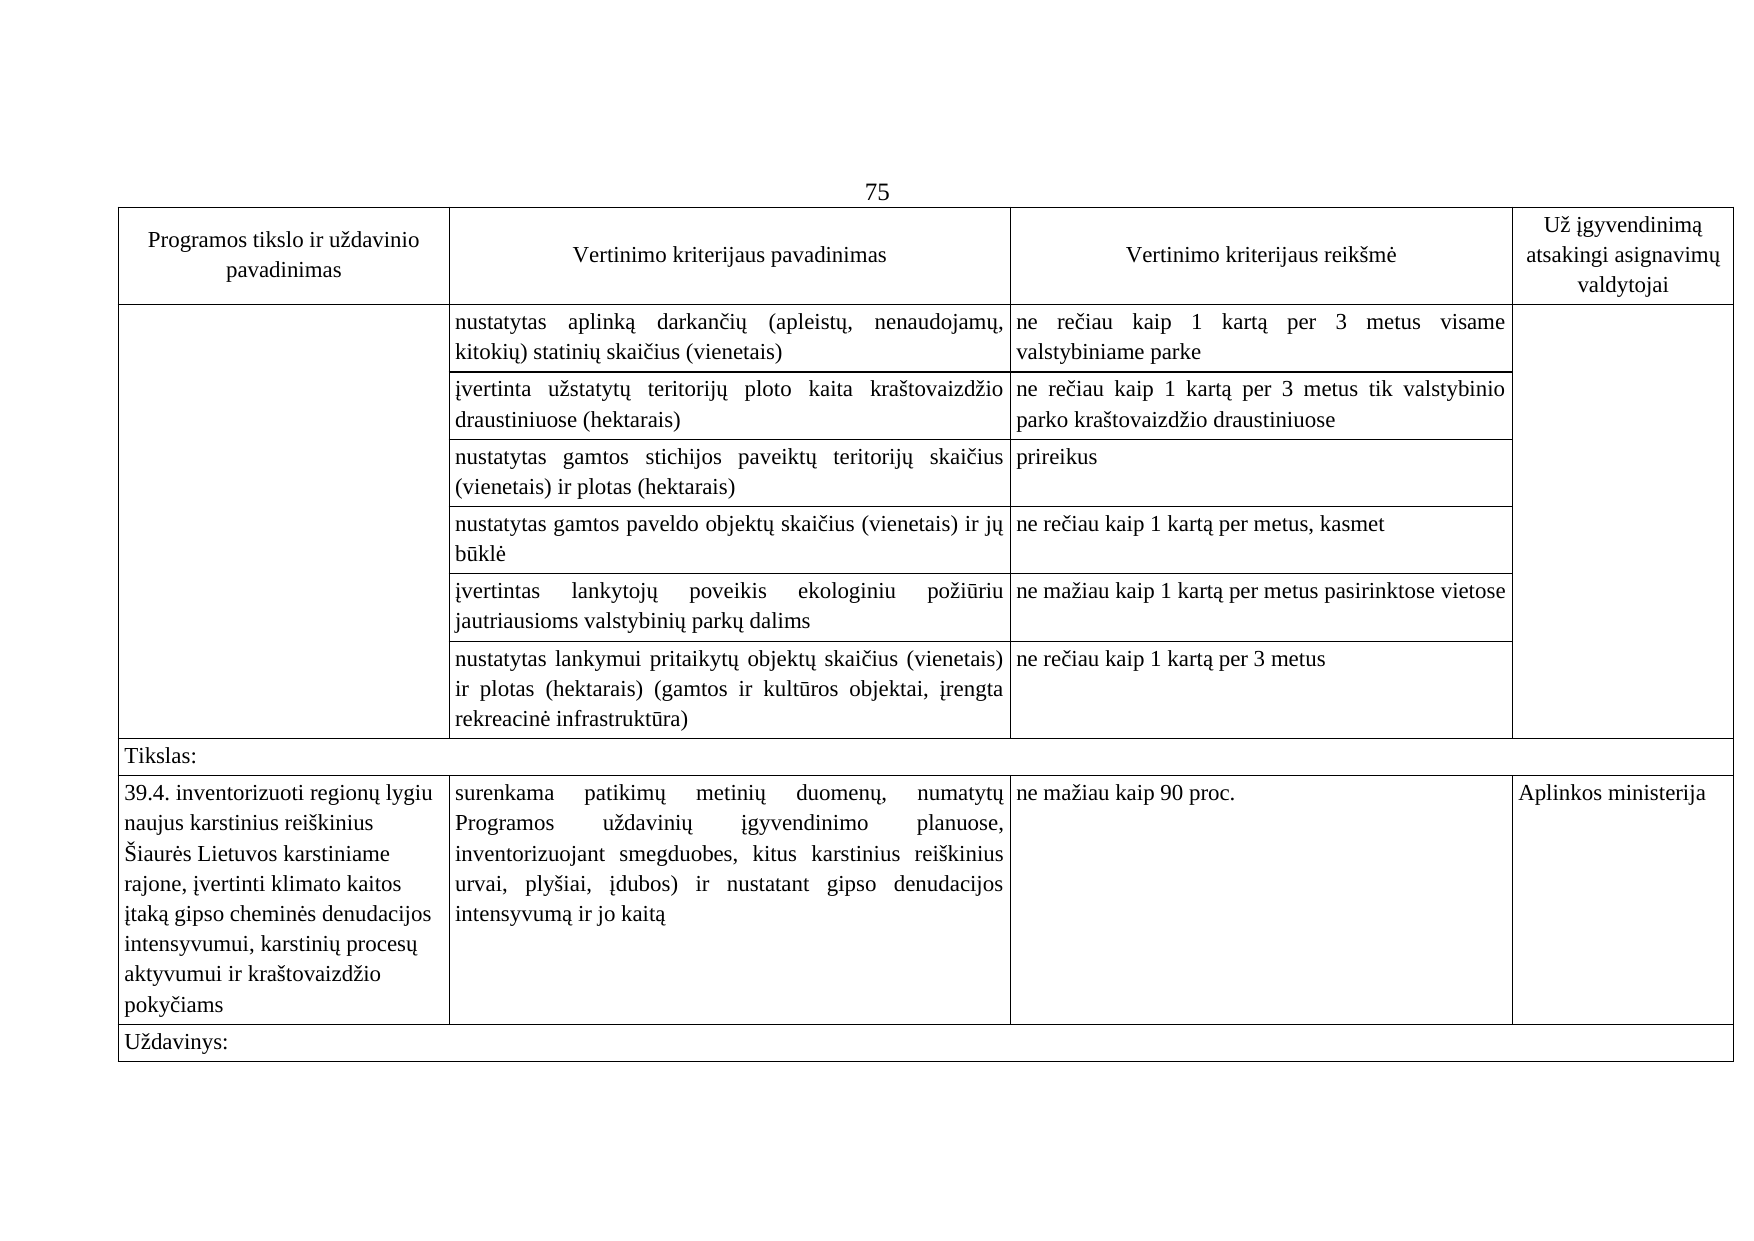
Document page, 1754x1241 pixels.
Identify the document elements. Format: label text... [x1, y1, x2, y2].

table_cell 39.4. inventorizuoti regionų lygiu naujus karstinius reiškinius Šiaurės Lietuvos karstiniame rajone, įvertinti klimato kaitos įtaką gipso cheminės denudacijos intensyvumui, karstinių procesų aktyvumui ir kraštovaizdžio pokyčiams [119, 776, 449, 1024]
table_cell Tikslas: [119, 739, 449, 775]
table_cell ne mažiau kaip 1 kartą per metus pasirinktose vietose [1011, 574, 1512, 641]
table_cell [119, 439, 449, 506]
table_cell nustatytas lankymui pritaikytų objektų skaičius (vienetais) ir plotas (hektarais) (gamtos ir kultūros objektai, įrengta rekreacinė infrastruktūra) [450, 642, 1010, 738]
table_cell [1513, 506, 1733, 573]
table_cell Uždavinys: [119, 1025, 449, 1061]
table_cell [119, 641, 449, 738]
table_cell [1512, 1025, 1733, 1061]
table_header Už įgyvendinimą atsakingi asignavimų valdytojai [1513, 208, 1733, 304]
table_cell [1512, 739, 1733, 775]
table_cell [1010, 1025, 1512, 1061]
table_cell [449, 1025, 1010, 1061]
table_cell Aplinkos ministerija [1513, 776, 1733, 1024]
table_cell ne rečiau kaip 1 kartą per metus, kasmet [1011, 507, 1512, 573]
table_cell ne rečiau kaip 1 kartą per 3 metus [1011, 642, 1512, 738]
table_cell [1010, 739, 1512, 775]
table_cell surenkama patikimų metinių duomenų, numatytų Programos uždavinių įgyvendinimo planuose, inventorizuojant smegduobes, kitus karstinius reiškinius urvai, plyšiai, įdubos) ir nustatant gipso denudacijos intensyvumą ir jo kaitą [450, 776, 1010, 1024]
table_cell [119, 506, 449, 573]
table_cell [119, 371, 449, 439]
table_cell [1513, 371, 1733, 439]
table_cell ne mažiau kaip 90 proc. [1011, 776, 1512, 1024]
table_cell nustatytas gamtos stichijos paveiktų teritorijų skaičius (vienetais) ir plotas (hektarais) [450, 440, 1010, 506]
table_cell [1513, 439, 1733, 506]
table_header Programos tikslo ir uždavinio pavadinimas [119, 208, 449, 304]
table_header Vertinimo kriterijaus reikšmė [1011, 208, 1512, 304]
table_cell [1513, 573, 1733, 641]
table_cell [1513, 641, 1733, 738]
table_cell įvertinta užstatytų teritorijų ploto kaita kraštovaizdžio draustiniuose (hektarais) [450, 373, 1010, 439]
table_cell [119, 305, 449, 371]
table_cell ne rečiau kaip 1 kartą per 3 metus visame valstybiniame parke [1011, 305, 1512, 371]
table_cell [119, 573, 449, 641]
table_cell nustatytas gamtos paveldo objektų skaičius (vienetais) ir jų būklė [450, 507, 1010, 573]
table_cell įvertintas lankytojų poveikis ekologiniu požiūriu jautriausioms valstybinių parkų dalims [450, 574, 1010, 641]
table_cell [1513, 305, 1733, 371]
table_cell ne rečiau kaip 1 kartą per 3 metus tik valstybinio parko kraštovaizdžio draustiniuose [1011, 373, 1512, 439]
table_header Vertinimo kriterijaus pavadinimas [450, 208, 1010, 304]
table_cell [449, 739, 1010, 775]
table_cell nustatytas aplinką darkančių (apleistų, nenaudojamų, kitokių) statinių skaičius (vienetais) [450, 305, 1010, 371]
table_cell prireikus [1011, 440, 1512, 506]
